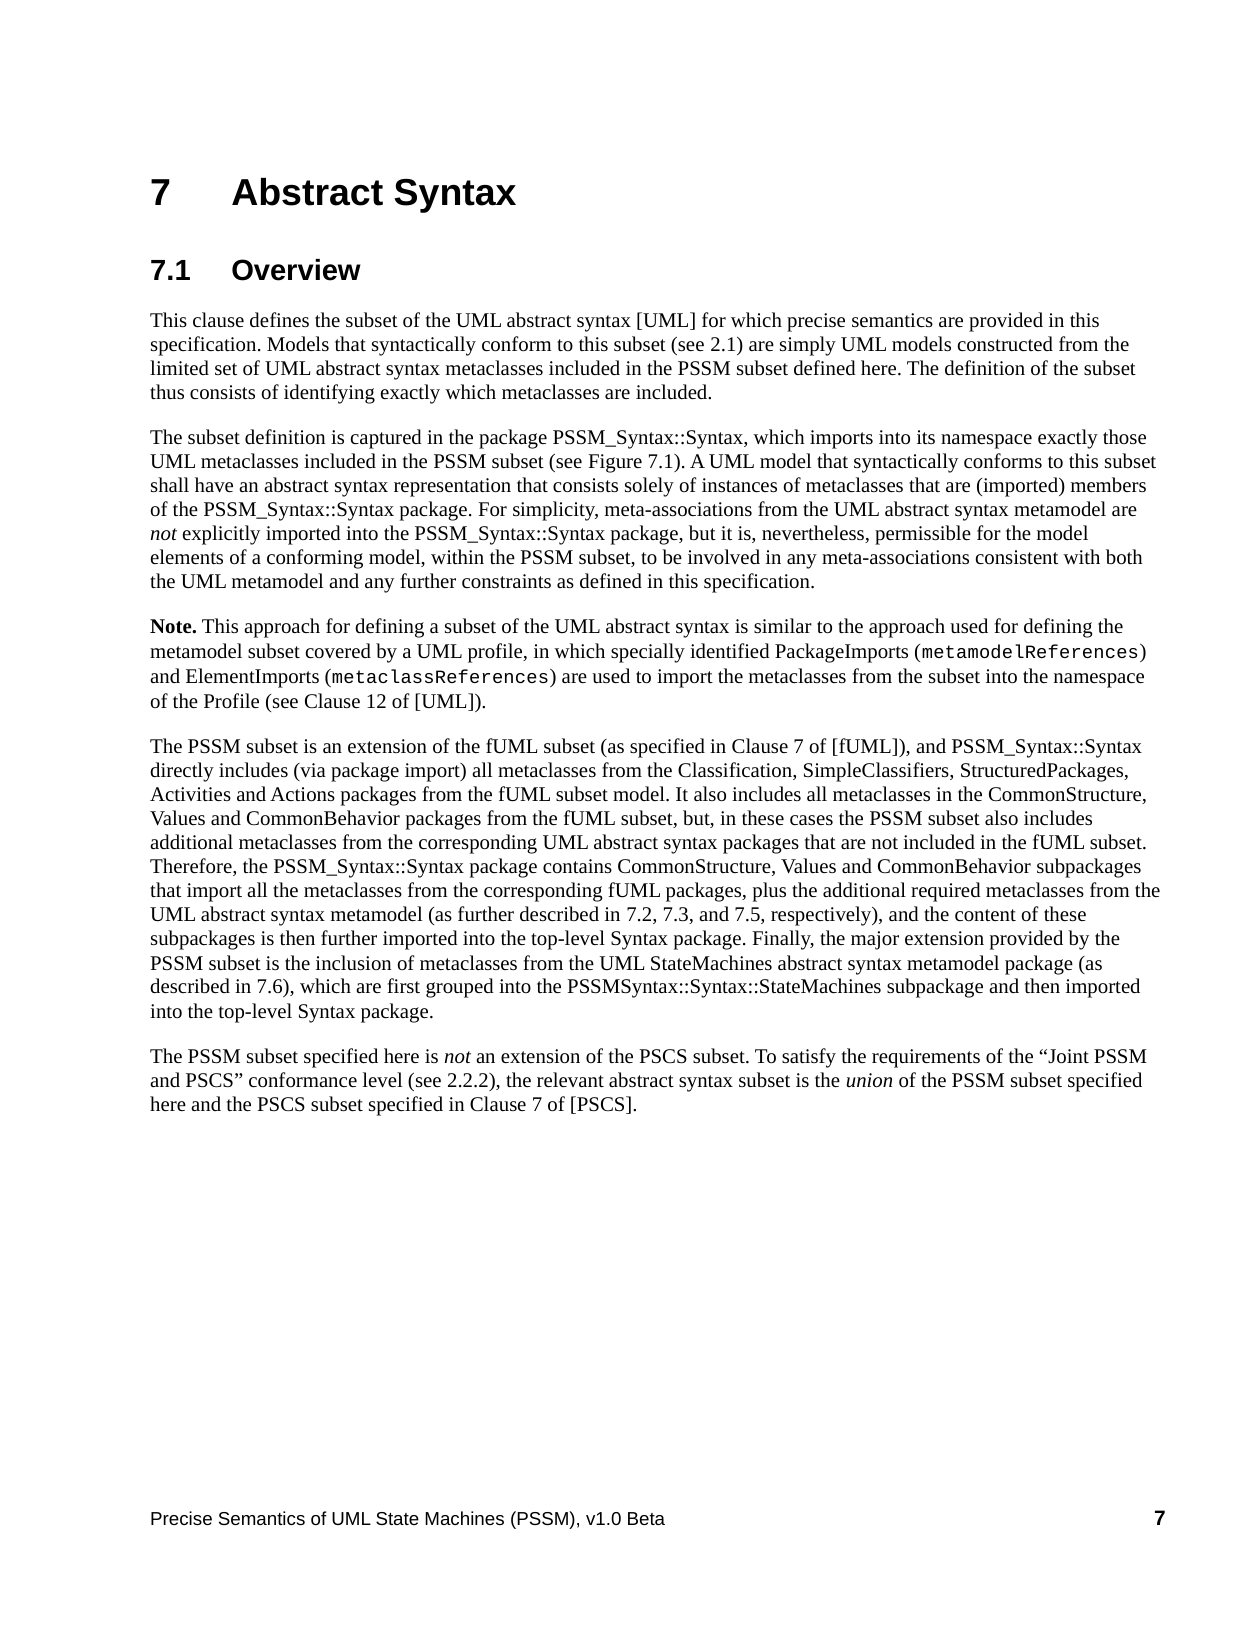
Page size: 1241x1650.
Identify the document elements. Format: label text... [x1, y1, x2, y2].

text The PSSM subset is an extension of the fUML subset (as specified in Clause 7 of [fUML]), and PSSM_Syntax::Syntax directly includes (via package import) all metaclasses from the Classification, SimpleClassifiers, StructuredPackages, Activities and Actions packages from the fUML subset model. It also includes all metaclasses in the CommonStructure, Values and CommonBehavior packages from the fUML subset, but, in these cases the PSSM subset also includes additional metaclasses from the corresponding UML abstract syntax packages that are not included in the fUML subset. Therefore, the PSSM_Syntax::Syntax package contains CommonStructure, Values and CommonBehavior subpackages that import all the metaclasses from the corresponding fUML packages, plus the additional required metaclasses from the UML abstract syntax metamodel (as further described in 7.2, 7.3, and 7.5, respectively), and the content of these subpackages is then further imported into the top-level Syntax package. Finally, the major extension provided by the PSSM subset is the inclusion of metaclasses from the UML StateMachines abstract syntax metamodel package (as described in 7.6), which are first grouped into the PSSMSyntax::Syntax::StateMachines subpackage and then imported into the top-level Syntax package. [150, 734, 1166, 1023]
subtitle Abstract Syntax [150, 171, 1166, 214]
text The subset definition is captured in the package PSSM_Syntax::Syntax, which imports into its namespace exactly those UML metaclasses included in the PSSM subset (see Figure 7.1). A UML model that syntactically conforms to this subset shall have an abstract syntax representation that consists solely of instances of metaclasses that are (imported) members of the PSSM_Syntax::Syntax package. For simplicity, meta-associations from the UML abstract syntax metamodel are not explicitly imported into the PSSM_Syntax::Syntax package, but it is, nevertheless, permissible for the model elements of a conforming model, within the PSSM subset, to be involved in any meta-associations consistent with both the UML metamodel and any further constraints as defined in this specification. [150, 425, 1166, 593]
subtitle Overview [150, 251, 1166, 287]
text Note. This approach for defining a subset of the UML abstract syntax is similar to the approach used for defining the metamodel subset covered by a UML profile, in which specially identified PackageImports (metamodelReferences) and ElementImports (metaclassReferences) are used to import the metaclasses from the subset into the namespace of the Profile (see Clause 12 of [UML]). [150, 614, 1166, 713]
text This clause defines the subset of the UML abstract syntax [UML] for which precise semantics are provided in this specification. Models that syntactically conform to this subset (see 2.1) are simply UML models constructed from the limited set of UML abstract syntax metaclasses included in the PSSM subset defined here. The definition of the subset thus consists of identifying exactly which metaclasses are included. [150, 308, 1166, 404]
text The PSSM subset specified here is not an extension of the PSCS subset. To satisfy the requirements of the “Joint PSSM and PSCS” conformance level (see 2.2.2), the relevant abstract syntax subset is the union of the PSSM subset specified here and the PSCS subset specified in Clause 7 of [PSCS]. [150, 1044, 1166, 1116]
